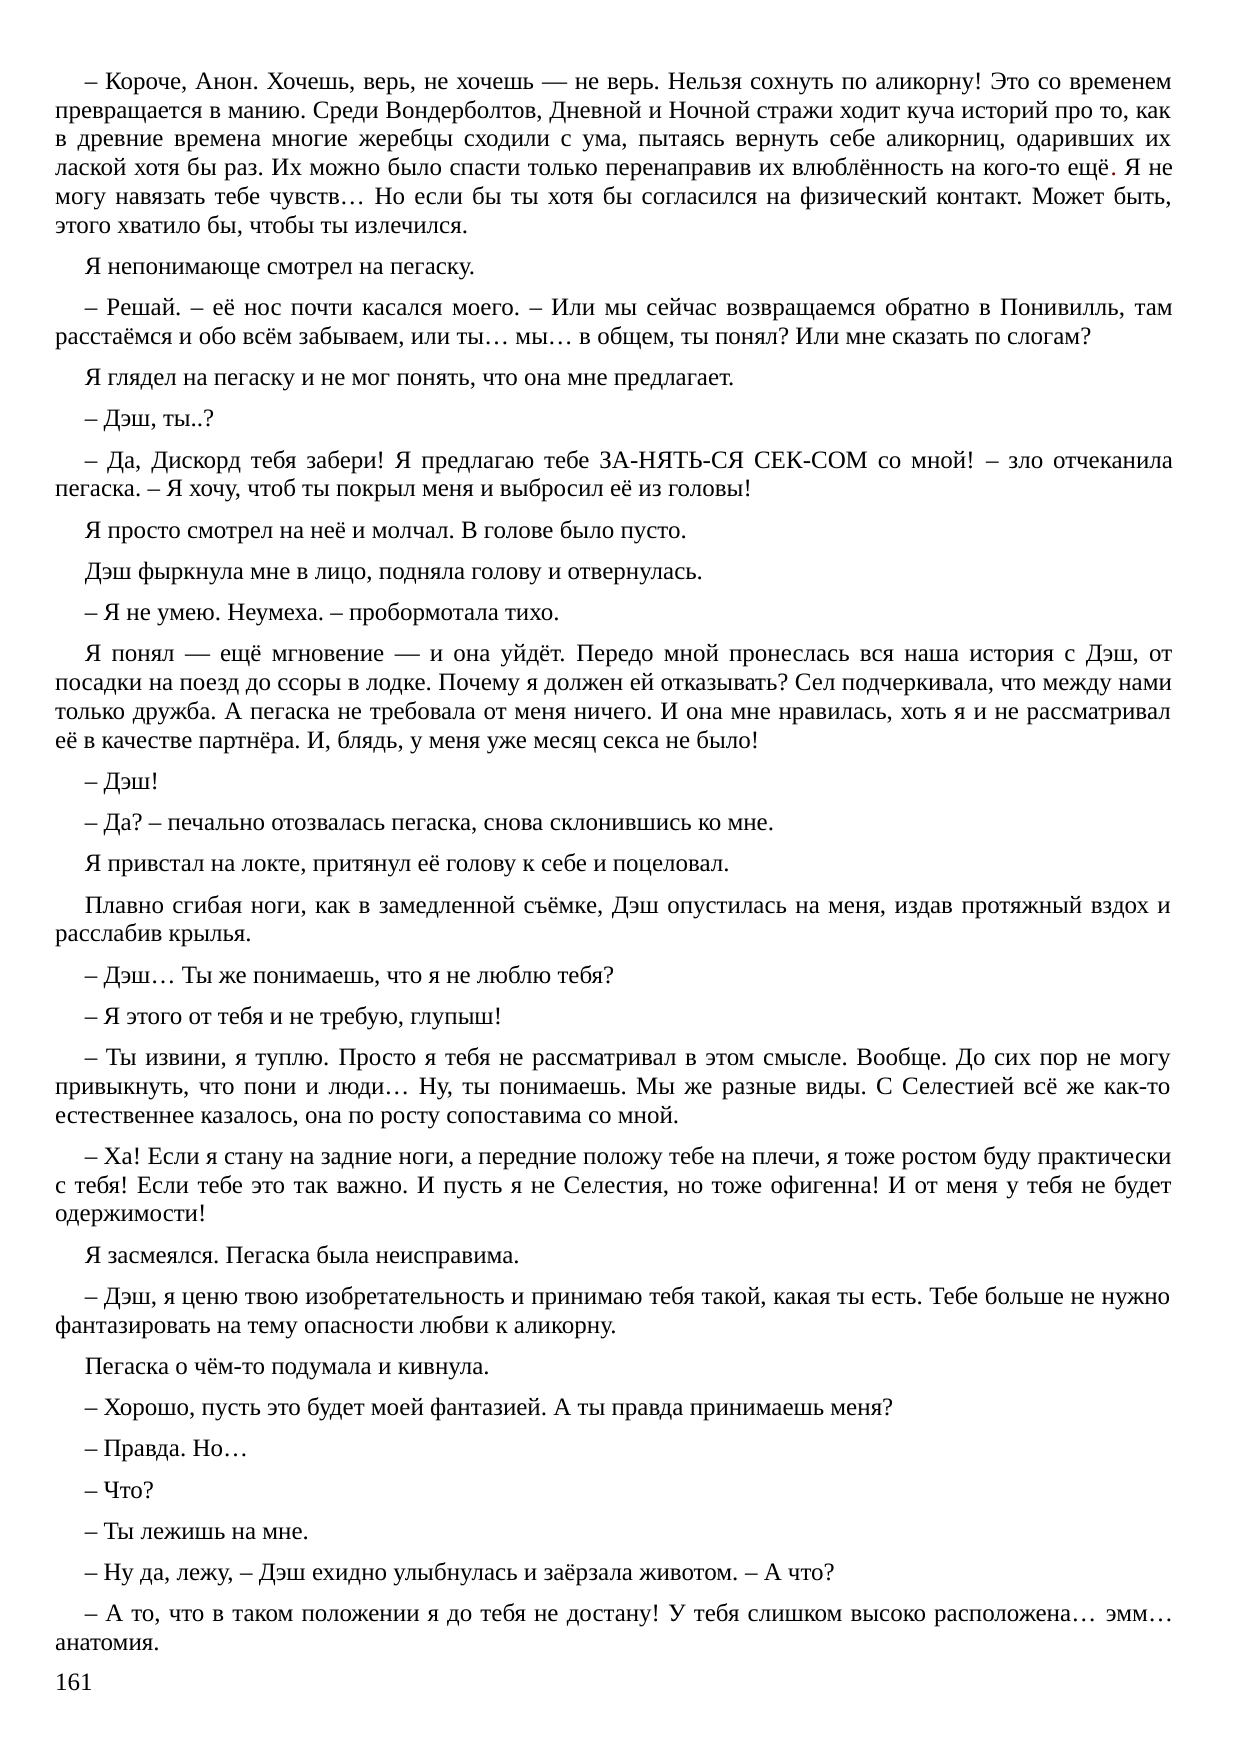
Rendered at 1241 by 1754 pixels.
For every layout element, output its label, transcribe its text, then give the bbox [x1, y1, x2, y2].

text Я непонимающе смотрел на пегаску. [55, 251, 1173, 280]
text – Ты лежишь на мне. [55, 1516, 1173, 1545]
text Я глядел на пегаску и не мог понять, что она мне предлагает. [55, 362, 1173, 391]
text – Дэш, ты..? [55, 403, 1173, 432]
text – А то, что в таком положении я до тебя не достану! У тебя слишком высоко расположена… эмм… анатомия. [55, 1598, 1173, 1656]
text – Я не умею. Неумеха. – пробормотала тихо. [55, 597, 1173, 626]
text Я понял — ещё мгновение — и она уйдёт. Передо мной пронеслась вся наша история с Дэш, от посадки на поезд до ссоры в лодке. Почему я должен ей отказывать? Сел подчеркивала, что между нами только дружба. А пегаска не требовала от меня ничего. И она мне нравилась, хоть я и не рассматривал её в качестве партнёра. И, блядь, у меня уже месяц секса не было! [55, 638, 1173, 753]
text – Правда. Но… [55, 1433, 1173, 1462]
text – Хорошо, пусть это будет моей фантазией. А ты правда принимаешь меня? [55, 1392, 1173, 1421]
text Я засмеялся. Пегаска была неисправима. [55, 1240, 1173, 1268]
text Я просто смотрел на неё и молчал. В голове было пусто. [55, 515, 1173, 543]
text – Решай. – её нос почти касался моего. – Или мы сейчас возвращаемся обратно в Понивилль, там расстаёмся и обо всём забываем, или ты… мы… в общем, ты понял? Или мне сказать по слогам? [55, 292, 1173, 350]
text – Ну да, лежу, – Дэш ехидно улыбнулась и заёрзала животом. – А что? [55, 1557, 1173, 1586]
text – Короче, Анон. Хочешь, верь, не хочешь — не верь. Нельзя сохнуть по аликорну! Это со временем превращается в манию. Среди Вондерболтов, Дневной и Ночной стражи ходит куча историй про то, как в древние времена многие жеребцы сходили с ума, пытаясь вернуть себе аликорниц, одаривших их лаской хотя бы раз. Их можно было спасти только перенаправив их влюблённость на кого-то ещё. Я не могу навязать тебе чувств… Но если бы ты хотя бы согласился на физический контакт. Может быть, этого хватило бы, чтобы ты излечился. [55, 66, 1173, 238]
text – Я этого от тебя и не требую, глупыш! [55, 1001, 1173, 1030]
text – Дэш, я ценю твою изобретательность и принимаю тебя такой, какая ты есть. Тебе больше не нужно фантазировать на тему опасности любви к аликорну. [55, 1281, 1173, 1338]
text – Да, Дискорд тебя забери! Я предлагаю тебе ЗА-НЯТЬ-СЯ СЕК-СОМ со мной! – зло отчеканила пегаска. – Я хочу, чтоб ты покрыл меня и выбросил её из головы! [55, 445, 1173, 502]
text – Да? – печально отозвалась пегаска, снова склонившись ко мне. [55, 807, 1173, 836]
text Я привстал на локте, притянул её голову к себе и поцеловал. [55, 848, 1173, 877]
text Дэш фыркнула мне в лицо, подняла голову и отвернулась. [55, 556, 1173, 585]
text Пегаска о чём-то подумала и кивнула. [55, 1351, 1173, 1380]
text – Дэш! [55, 766, 1173, 795]
text Плавно сгибая ноги, как в замедленной съёмке, Дэш опустилась на меня, издав протяжный вздох и расслабив крылья. [55, 890, 1173, 947]
text – Ты извини, я туплю. Просто я тебя не рассматривал в этом смысле. Вообще. До сих пор не могу привыкнуть, что пони и люди… Ну, ты понимаешь. Мы же разные виды. С Селестией всё же как-то естественнее казалось, она по росту сопоставима со мной. [55, 1042, 1173, 1128]
text – Что? [55, 1475, 1173, 1503]
text – Ха! Если я стану на задние ноги, а передние положу тебе на плечи, я тоже ростом буду практически с тебя! Если тебе это так важно. И пусть я не Селестия, но тоже офигенна! И от меня у тебя не будет одержимости! [55, 1141, 1173, 1227]
text – Дэш… Ты же понимаешь, что я не люблю тебя? [55, 960, 1173, 988]
